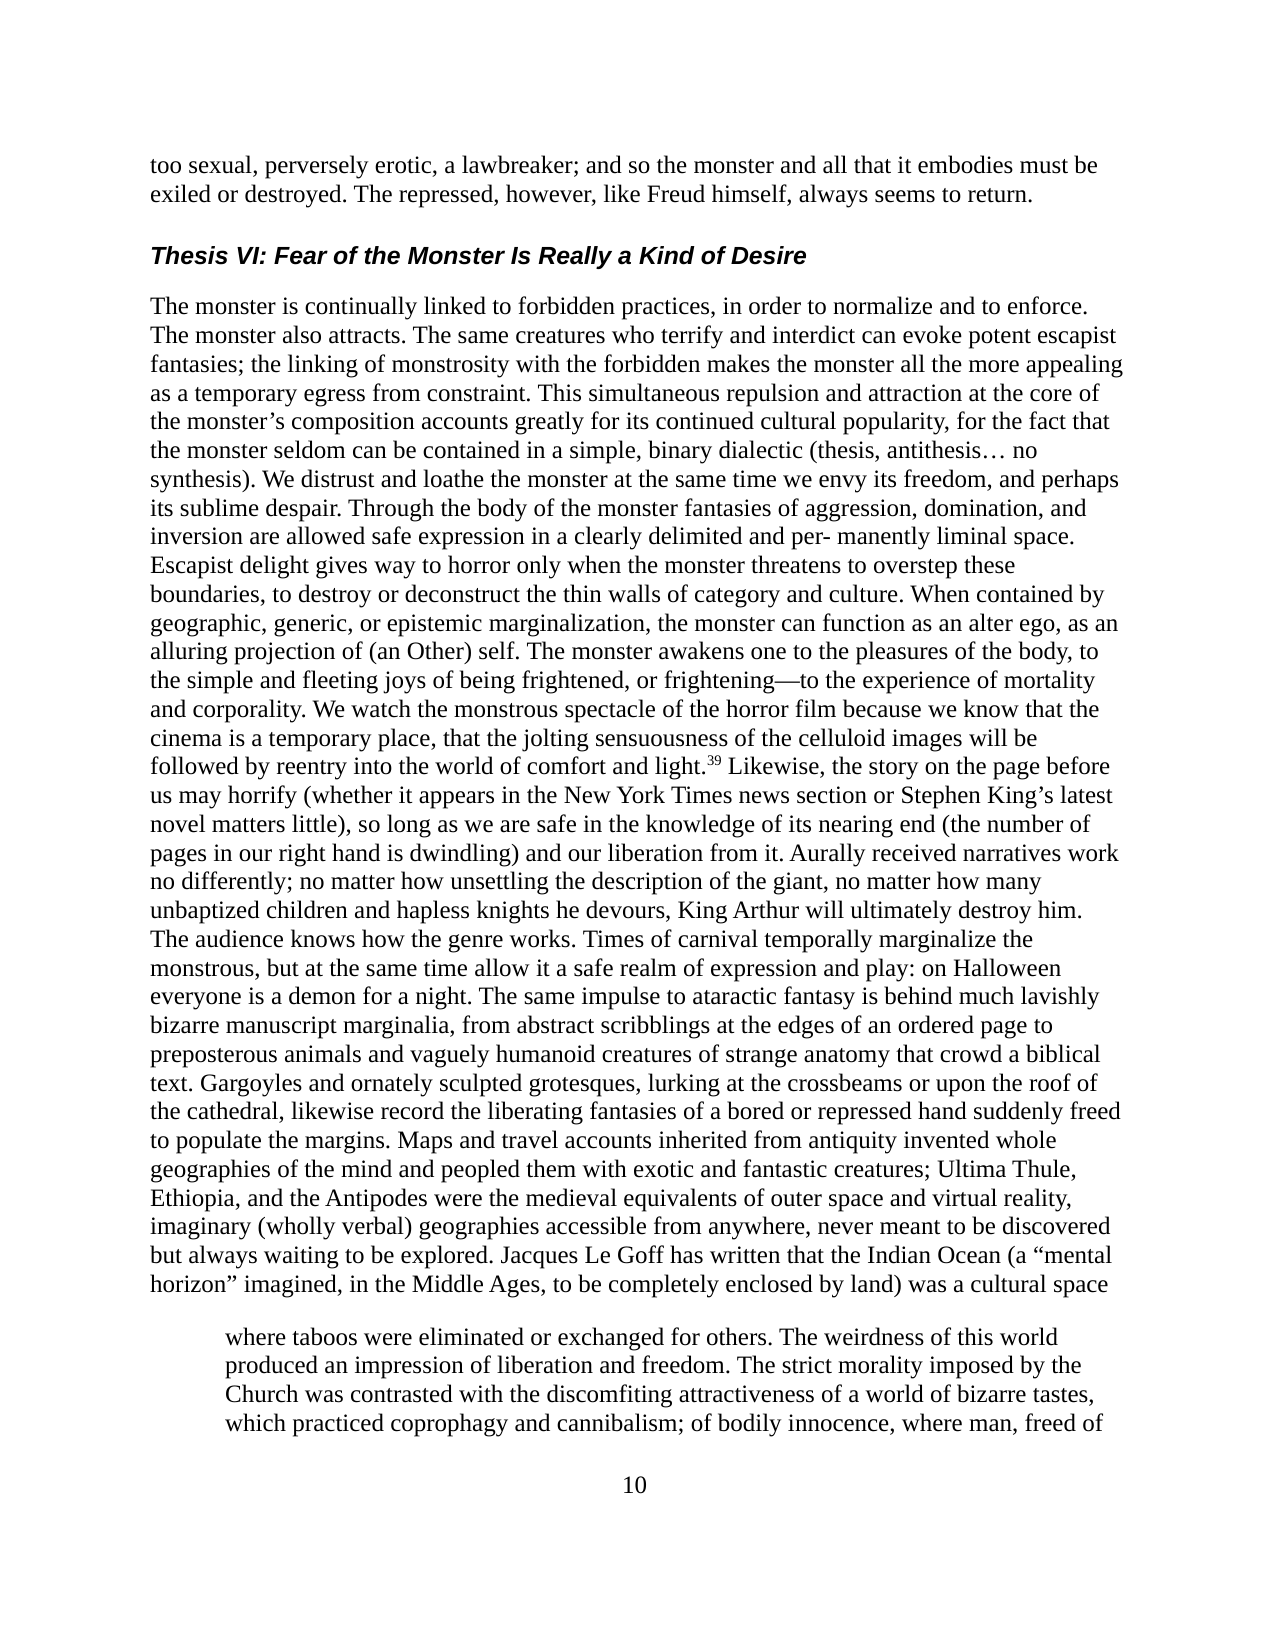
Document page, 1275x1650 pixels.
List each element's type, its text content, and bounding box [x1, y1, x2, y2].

subtitle Thesis VI: Fear of the Monster Is Really a Kind of Desire [150, 241, 1125, 270]
text The monster is continually linked to forbidden practices, in order to normalize and to enforce. The monster also attracts. The same creatures who terrify and interdict can evoke potent escapist fantasies; the linking of monstrosity with the forbidden makes the monster all the more appealing as a temporary egress from constraint. This simultaneous repulsion and attraction at the core of the monster’s composition accounts greatly for its continued cultural popularity, for the fact that the monster seldom can be contained in a simple, binary dialectic (thesis, antithesis… no synthesis). We distrust and loathe the monster at the same time we envy its freedom, and perhaps its sublime despair. Through the body of the monster fantasies of aggression, domination, and inversion are allowed safe expression in a clearly delimited and per- manently liminal space. Escapist delight gives way to horror only when the monster threatens to overstep these boundaries, to destroy or deconstruct the thin walls of category and culture. When contained by geographic, generic, or epistemic marginalization, the monster can function as an alter ego, as an alluring projection of (an Other) self. The monster awakens one to the pleasures of the body, to the simple and fleeting joys of being frightened, or frightening—to the experience of mortality and corporality. We watch the monstrous spectacle of the horror film because we know that the cinema is a temporary place, that the jolting sensuousness of the celluloid images will be followed by reentry into the world of comfort and light. Likewise, the story on the page before us may horrify (whether it appears in the New York Times news section or Stephen King’s latest novel matters little), so long as we are safe in the knowledge of its nearing end (the number of pages in our right hand is dwindling) and our liberation from it. Aurally received narratives work no differently; no matter how unsettling the description of the giant, no matter how many unbaptized children and hapless knights he devours, King Arthur will ultimately destroy him. The audience knows how the genre works. Times of carnival temporally marginalize the monstrous, but at the same time allow it a safe realm of expression and play: on Halloween everyone is a demon for a night. The same impulse to ataractic fantasy is behind much lavishly bizarre manuscript marginalia, from abstract scribblings at the edges of an ordered page to preposterous animals and vaguely humanoid creatures of strange anatomy that crowd a biblical text. Gargoyles and ornately sculpted grotesques, lurking at the crossbeams or upon the roof of the cathedral, likewise record the liberating fantasies of a bored or repressed hand suddenly freed to populate the margins. Maps and travel accounts inherited from antiquity invented whole geographies of the mind and peopled them with exotic and fantastic creatures; Ultima Thule, Ethiopia, and the Antipodes were the medieval equivalents of outer space and virtual reality, imaginary (wholly verbal) geographies accessible from anywhere, never meant to be discovered but always waiting to be explored. Jacques Le Goff has written that the Indian Ocean (a “mental horizon” imagined, in the Middle Ages, to be completely enclosed by land) was a cultural space [150, 291, 1125, 1298]
text too sexual, perversely erotic, a lawbreaker; and so the monster and all that it embodies must be exiled or destroyed. The repressed, however, like Freud himself, always seems to return. [150, 150, 1125, 207]
text where taboos were eliminated or exchanged for others. The weirdness of this world produced an impression of liberation and freedom. The strict morality imposed by the Church was contrasted with the discomfiting attractiveness of a world of bizarre tastes, which practiced coprophagy and cannibalism; of bodily innocence, where man, freed of [225, 1322, 1125, 1437]
